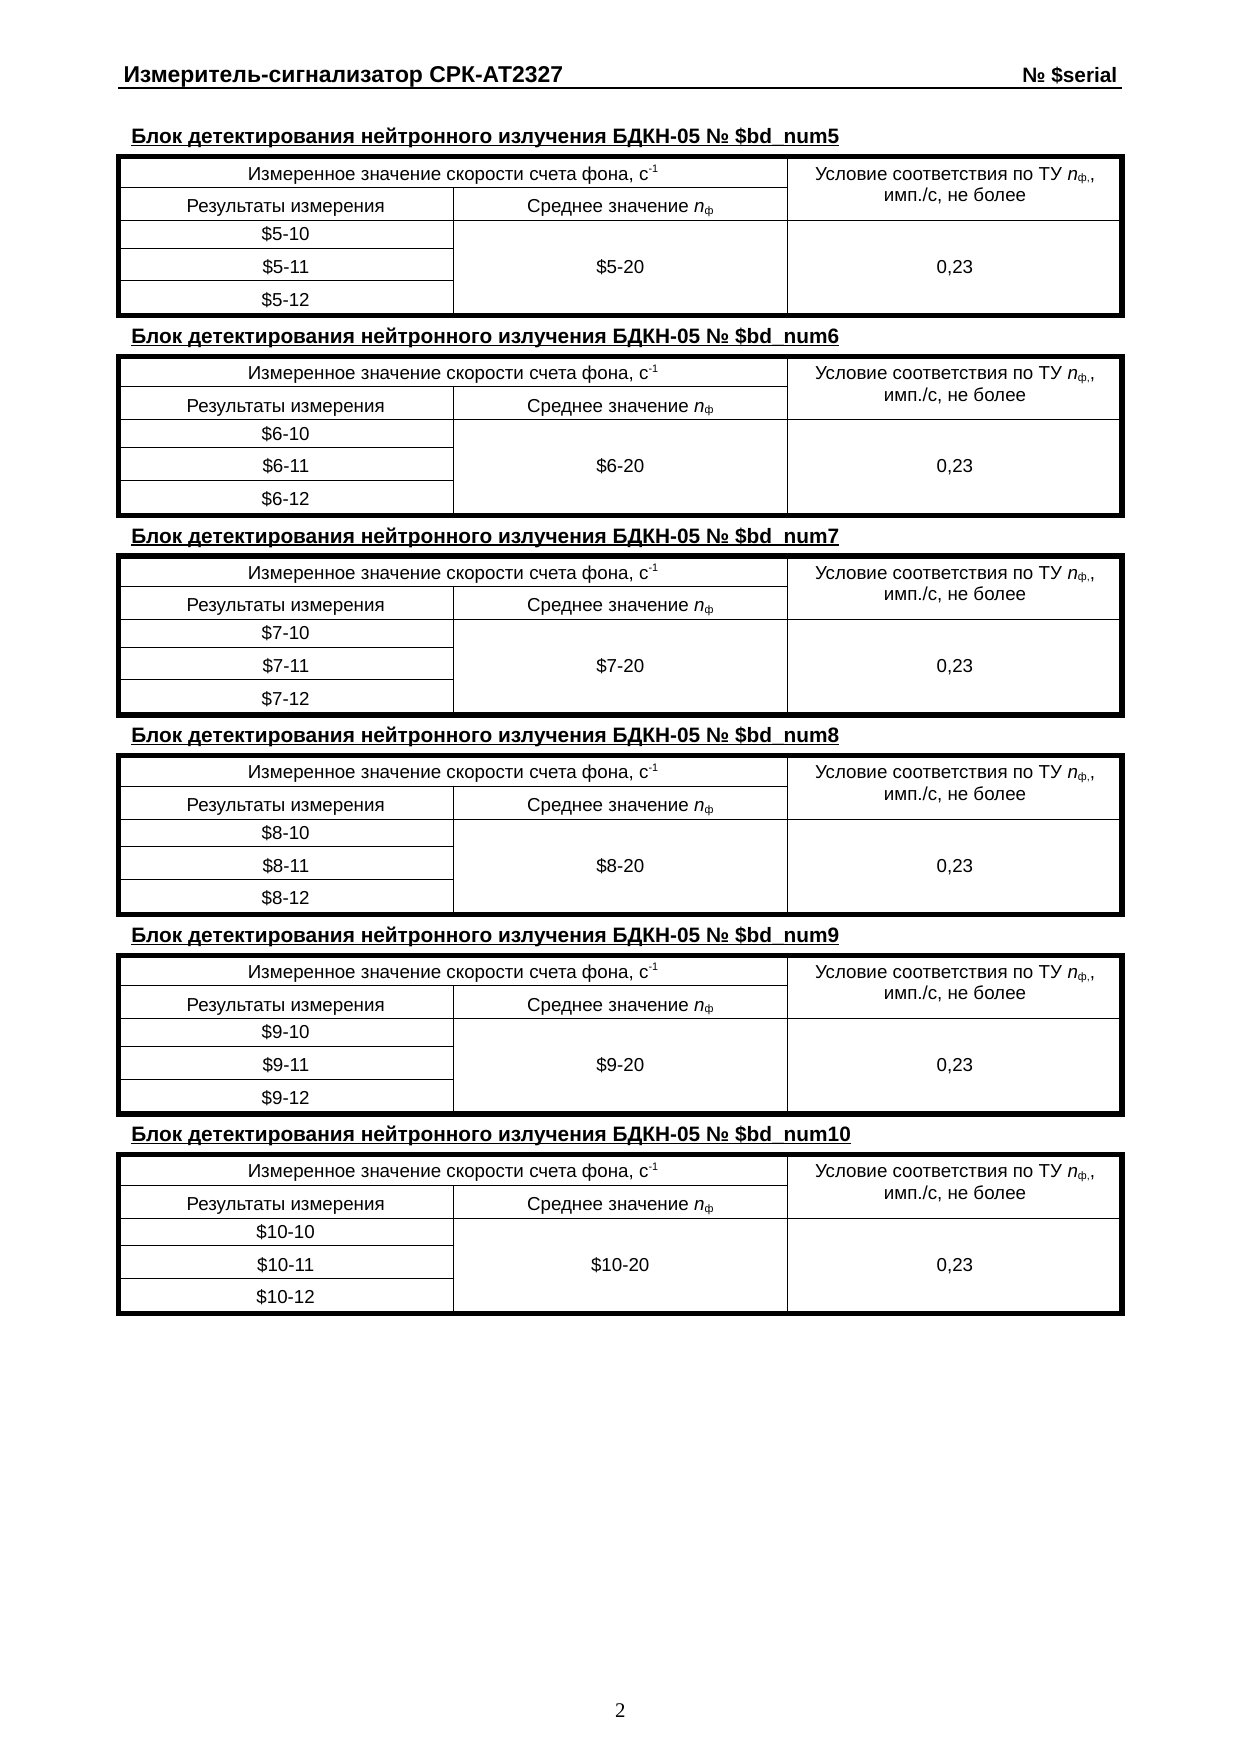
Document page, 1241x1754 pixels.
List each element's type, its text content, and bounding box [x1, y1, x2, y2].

table_cell $7-20 [454, 620, 787, 712]
table_cell $7-11 [121, 648, 453, 679]
table_cell $5-20 [454, 221, 787, 313]
table_cell Измеренное значение скорости счета фона, с-1 [121, 1157, 787, 1185]
table_cell $10-11 [121, 1246, 453, 1278]
table_cell Условие соответствия по ТУ nф,, имп./с, не более [788, 159, 1119, 220]
table_header Блок детектирования нейтронного излучения БДКН-05 № $bd_num10 [118, 1117, 1122, 1152]
table_cell Условие соответствия по ТУ nф,, имп./с, не более [788, 958, 1119, 1018]
table_cell Результаты измерения [121, 188, 453, 220]
table_cell $5-12 [121, 281, 453, 313]
table_cell $9-10 [121, 1019, 453, 1046]
table_header Блок детектирования нейтронного излучения БДКН-05 № $bd_num5 [118, 119, 1122, 154]
table_cell 0,23 [788, 820, 1119, 912]
table_cell $6-12 [121, 481, 453, 513]
table_cell $6-20 [454, 420, 787, 513]
table_cell Условие соответствия по ТУ nф,, имп./с, не более [788, 559, 1119, 619]
table_cell Среднее значение nф [454, 387, 787, 419]
table_cell $7-10 [121, 620, 453, 647]
table_cell $10-20 [454, 1219, 787, 1311]
table_header Блок детектирования нейтронного излучения БДКН-05 № $bd_num6 [118, 318, 1122, 354]
table_cell $7-12 [121, 680, 453, 712]
table_cell $9-12 [121, 1080, 453, 1111]
table_header Блок детектирования нейтронного излучения БДКН-05 № $bd_num7 [118, 518, 1122, 553]
table_cell Измеренное значение скорости счета фона, с-1 [121, 159, 787, 187]
table_cell Среднее значение nф [454, 986, 787, 1018]
table_cell Условие соответствия по ТУ nф,, имп./с, не более [788, 758, 1119, 818]
table_cell Результаты измерения [121, 986, 453, 1018]
table_cell $8-11 [121, 847, 453, 879]
table_cell $5-10 [121, 221, 453, 247]
table_cell $8-12 [121, 880, 453, 912]
table_cell Измеренное значение скорости счета фона, с-1 [121, 359, 787, 386]
table_cell Среднее значение nф [454, 1186, 787, 1218]
table_cell 0,23 [788, 1019, 1119, 1111]
table_cell Среднее значение nф [454, 587, 787, 619]
table_cell Результаты измерения [121, 787, 453, 818]
table_cell 0,23 [788, 1219, 1119, 1311]
table_cell $6-10 [121, 420, 453, 447]
table_cell $8-10 [121, 820, 453, 846]
table_cell 0,23 [788, 420, 1119, 513]
table_cell $9-11 [121, 1047, 453, 1078]
table_cell Среднее значение nф [454, 188, 787, 220]
table_cell Измеренное значение скорости счета фона, с-1 [121, 958, 787, 985]
table_cell $9-20 [454, 1019, 787, 1111]
table_cell $10-10 [121, 1219, 453, 1245]
table_cell Результаты измерения [121, 387, 453, 419]
table_header Блок детектирования нейтронного излучения БДКН-05 № $bd_num8 [118, 718, 1122, 753]
table_cell $10-12 [121, 1279, 453, 1311]
table_cell Результаты измерения [121, 1186, 453, 1218]
table_cell Среднее значение nф [454, 787, 787, 818]
table_cell Результаты измерения [121, 587, 453, 619]
table_cell $5-11 [121, 249, 453, 280]
table_cell Условие соответствия по ТУ nф,, имп./с, не более [788, 1157, 1119, 1218]
table_header Блок детектирования нейтронного излучения БДКН-05 № $bd_num9 [118, 917, 1122, 952]
table_cell $6-11 [121, 448, 453, 480]
table_cell Условие соответствия по ТУ nф,, имп./с, не более [788, 359, 1119, 419]
table_cell 0,23 [788, 221, 1119, 313]
table_cell $8-20 [454, 820, 787, 912]
table_cell Измеренное значение скорости счета фона, с-1 [121, 559, 787, 586]
table_cell 0,23 [788, 620, 1119, 712]
table_cell Измеренное значение скорости счета фона, с-1 [121, 758, 787, 786]
